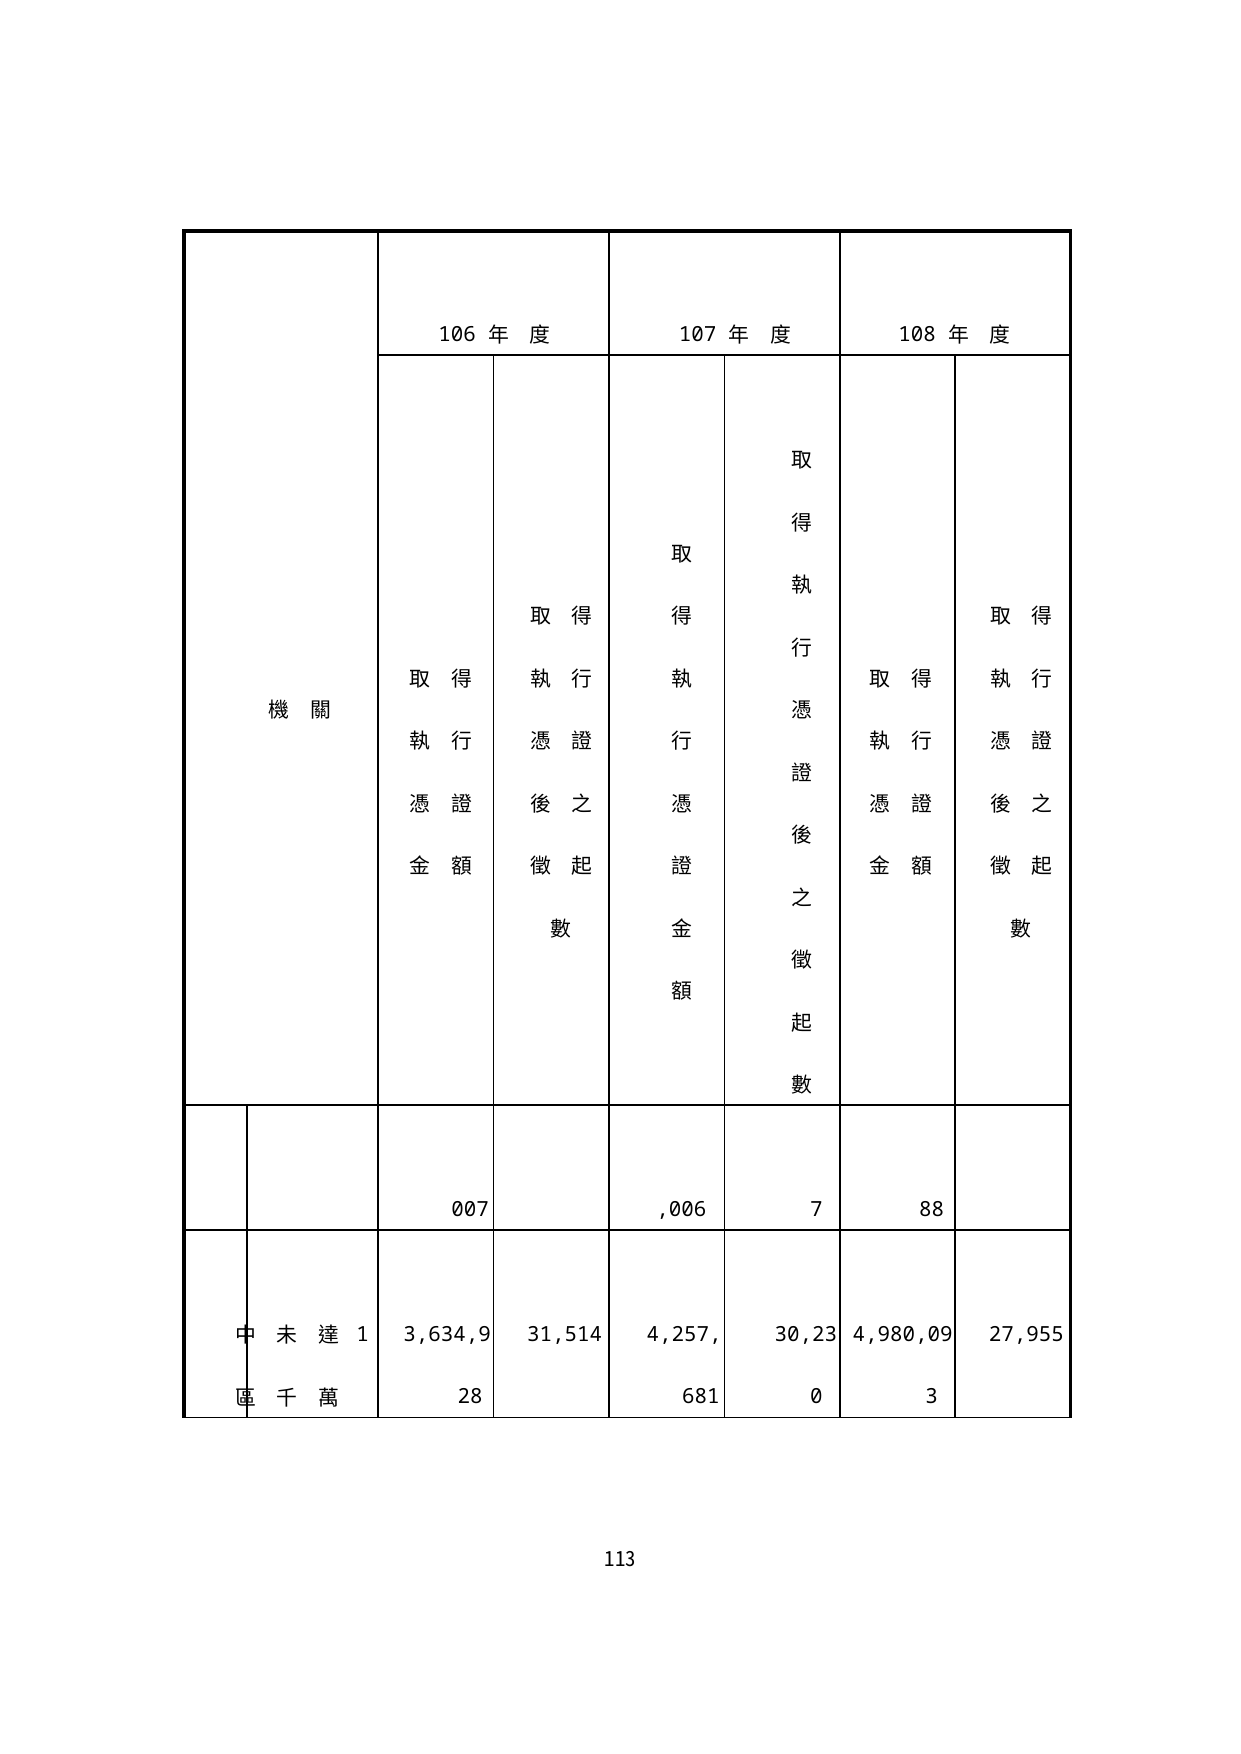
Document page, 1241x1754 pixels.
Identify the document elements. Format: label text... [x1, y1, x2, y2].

table_cell 27,955 [956, 1231, 1069, 1417]
table_cell [494, 1106, 608, 1229]
table_cell 取得執行憑證金額 [841, 356, 954, 1104]
table_cell 取得執行憑證後之徵起數 [494, 356, 608, 1104]
table_cell 未達1千萬元 [248, 1231, 377, 1417]
table_cell 北區國稅局 [186, 1106, 246, 1229]
table_cell [248, 1106, 377, 1229]
table_cell [956, 1106, 1069, 1229]
table_header 106年度 [379, 233, 608, 354]
table_cell 中區國稅局 [186, 1231, 246, 1417]
table_header 108年度 [841, 233, 1069, 354]
table_cell 4,980,093 [841, 1231, 954, 1417]
table_cell 30,230 [725, 1231, 839, 1417]
table_cell 007 [379, 1106, 493, 1229]
table_cell 31,514 [494, 1231, 608, 1417]
table_cell ,006 [610, 1106, 724, 1229]
table_cell 88 [841, 1106, 954, 1229]
table_header 機關 [186, 233, 377, 1104]
table_cell 取得執行憑證後之徵起數 [725, 356, 839, 1104]
table_cell 取得執行憑證後之徵起數 [956, 356, 1069, 1104]
table_cell 4,257,681 [610, 1231, 724, 1417]
table_cell 7 [725, 1106, 839, 1229]
table_cell 取得執行憑證金額 [379, 356, 493, 1104]
table_cell 取得執行憑證金額 [610, 356, 724, 1104]
table_cell 3,634,928 [379, 1231, 493, 1417]
table_header 107年度 [610, 233, 839, 354]
